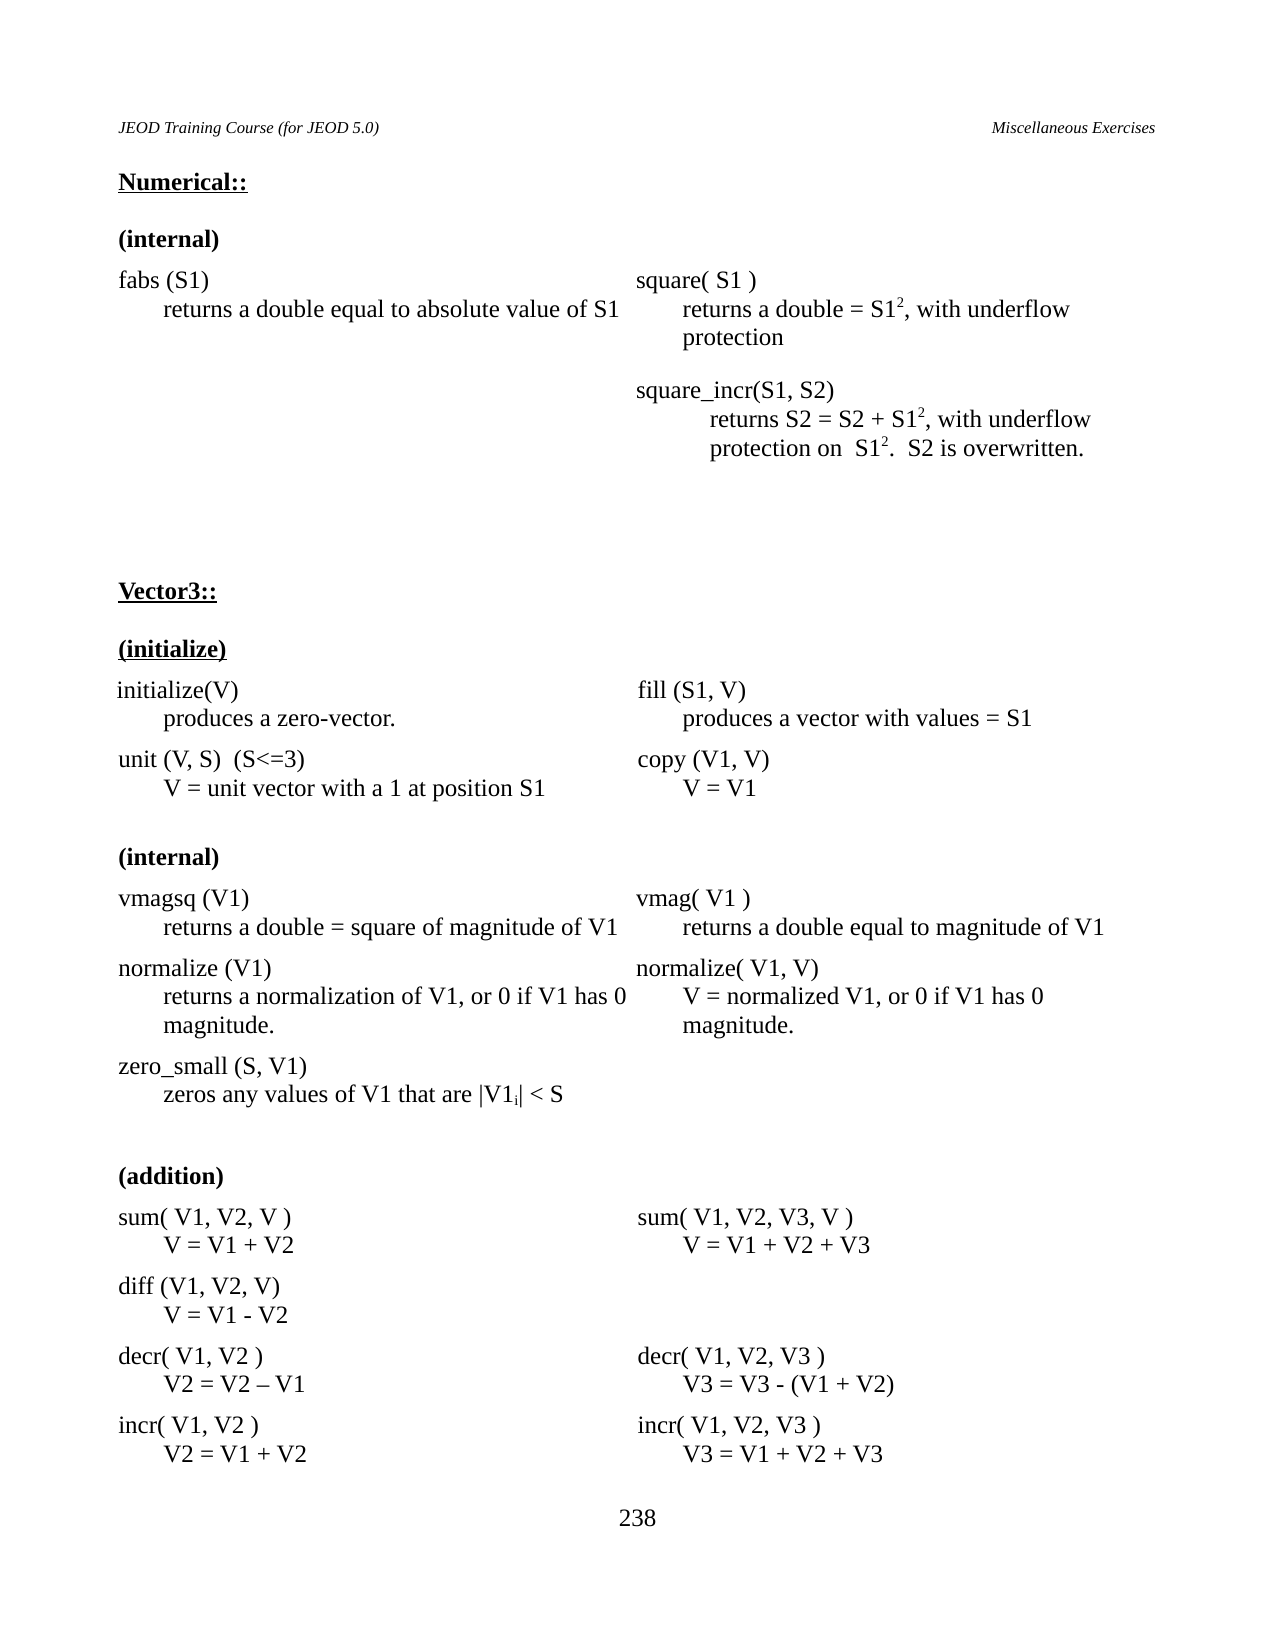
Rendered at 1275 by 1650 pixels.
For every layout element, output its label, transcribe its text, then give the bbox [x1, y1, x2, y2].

text V = V1 [682, 773, 1157, 802]
text V = normalized V1, or 0 if V1 has 0 magnitude. [682, 981, 1157, 1039]
text normalize( V1, V) [637, 953, 1157, 981]
text Vector3:: [118, 576, 1157, 605]
text square_incr(S1, S2) [637, 375, 1157, 404]
text diff (V1, V2, V) [118, 1271, 1157, 1300]
text square( S1 ) [637, 265, 1157, 294]
text returns a double equal to magnitude of V1 [682, 912, 1157, 941]
text (initialize) [118, 634, 1157, 663]
text produces a zero-vector. [163, 703, 637, 732]
text zeros any values of V1 that are |V1i| < S [163, 1079, 1157, 1108]
text V = V1 - V2 [163, 1300, 1157, 1329]
text returns a double = S12, with underflow protection [682, 294, 1157, 351]
text returns a double equal to absolute value of S1 [163, 294, 637, 322]
text Numerical:: [118, 167, 1157, 196]
text sum( V1, V2, V3, V ) [637, 1202, 1157, 1231]
text V2 = V2 – V1 [163, 1369, 637, 1398]
text V3 = V1 + V2 + V3 [682, 1439, 1157, 1468]
text returns a double = square of magnitude of V1 [163, 912, 637, 941]
text fabs (S1) [118, 265, 637, 294]
text incr( V1, V2 ) [118, 1410, 637, 1439]
text decr( V1, V2 ) [118, 1341, 637, 1369]
text sum( V1, V2, V ) [118, 1202, 637, 1231]
text (internal) [118, 842, 1157, 871]
text initialize(V) [116, 675, 637, 703]
text V = V1 + V2 + V3 [682, 1231, 1157, 1259]
text incr( V1, V2, V3 ) [637, 1410, 1157, 1439]
text (internal) [118, 224, 1157, 253]
text decr( V1, V2, V3 ) [637, 1341, 1157, 1369]
text vmag( V1 ) [637, 883, 1157, 912]
text V2 = V1 + V2 [163, 1439, 637, 1468]
text zero_small (S, V1) [118, 1051, 1157, 1079]
text fill (S1, V) [637, 675, 1157, 703]
text copy (V1, V) [637, 744, 1157, 773]
text unit (V, S) (S<=3) [118, 744, 637, 773]
text V = V1 + V2 [163, 1231, 637, 1259]
text returns S2 = S2 + S12, with underflow protection on S12. S2 is overwritten. [637, 404, 1157, 461]
text V3 = V3 - (V1 + V2) [682, 1369, 1157, 1398]
text vmagsq (V1) [118, 883, 637, 912]
text (addition) [118, 1161, 1157, 1190]
text returns a normalization of V1, or 0 if V1 has 0 magnitude. [163, 981, 637, 1039]
text normalize (V1) [118, 953, 637, 981]
text V = unit vector with a 1 at position S1 [163, 773, 637, 802]
text produces a vector with values = S1 [682, 703, 1157, 732]
